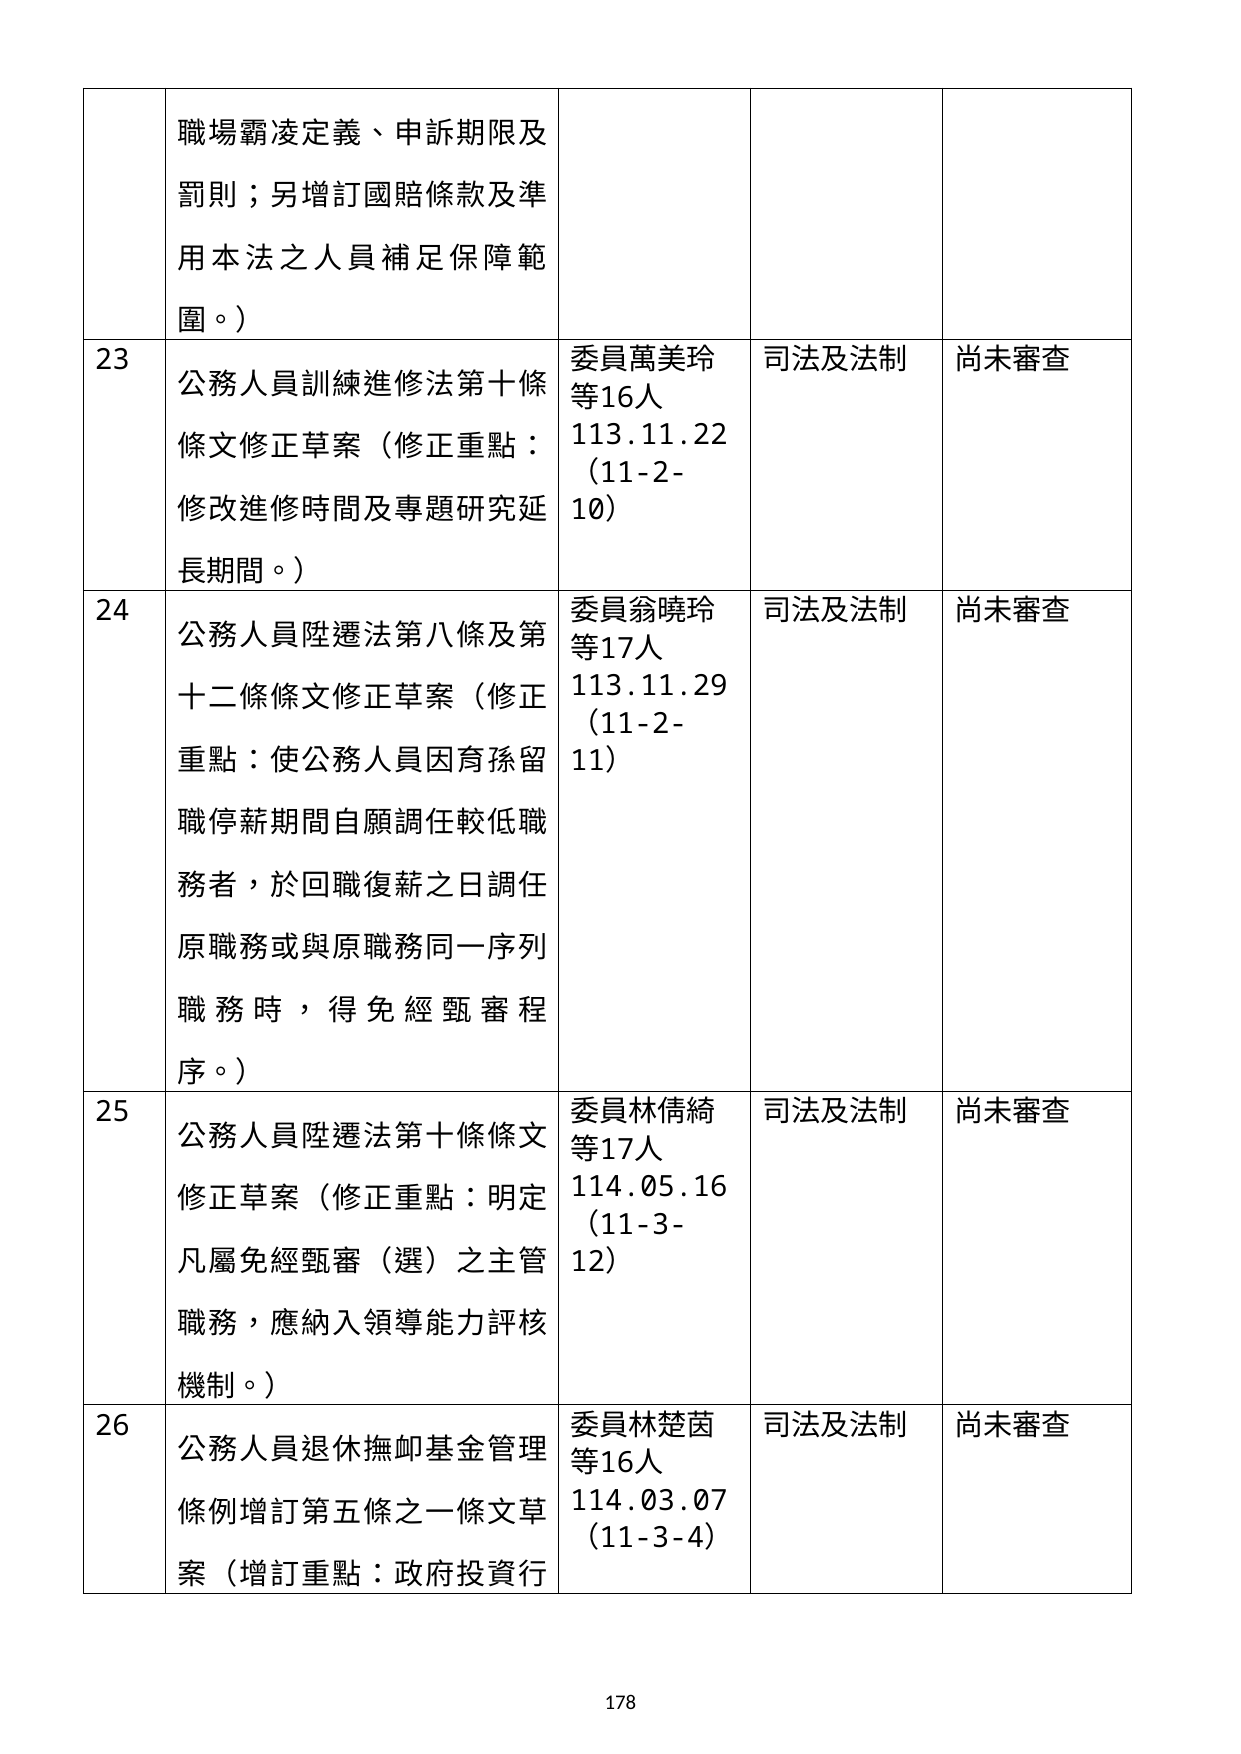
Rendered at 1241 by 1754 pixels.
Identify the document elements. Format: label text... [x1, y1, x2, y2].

table_cell 公務人員陞遷法第八條及第十二條條文修正草案（修正重點：使公務人員因育孫留職停薪期間自願調任較低職務者，於回職復薪之日調任原職務或與原職務同一序列職務時，得免經甄審程序。） [166, 591, 558, 1091]
table_cell 尚未審查 [943, 1092, 1131, 1404]
table_cell [943, 89, 1131, 339]
table_cell 26 [84, 1405, 165, 1593]
table_cell 委員翁曉玲 等17人 113.11.29 （11-2-11） [559, 591, 750, 1091]
table_cell 24 [84, 591, 165, 1091]
table_cell 司法及法制 [751, 1092, 942, 1404]
table_cell [84, 89, 165, 339]
table_cell 職場霸凌定義、申訴期限及罰則；另增訂國賠條款及準用本法之人員補足保障範圍。） [166, 89, 558, 339]
table_cell 公務人員訓練進修法第十條條文修正草案（修正重點：修改進修時間及專題研究延長期間。） [166, 340, 558, 590]
table_cell 25 [84, 1092, 165, 1404]
table_cell 委員林楚茵 等16人 114.03.07 （11-3-4） [559, 1405, 750, 1593]
table_cell [751, 89, 942, 339]
table_cell 23 [84, 340, 165, 590]
table_cell 尚未審查 [943, 1405, 1131, 1593]
table_cell 尚未審查 [943, 591, 1131, 1091]
table_cell [559, 89, 750, 339]
table_cell 尚未審查 [943, 340, 1131, 590]
table_cell 司法及法制 [751, 340, 942, 590]
table_cell 司法及法制 [751, 1405, 942, 1593]
table_cell 司法及法制 [751, 591, 942, 1091]
table_cell 委員萬美玲 等16人 113.11.22 （11-2-10） [559, 340, 750, 590]
table_cell 委員林倩綺 等17人 114.05.16 （11-3-12） [559, 1092, 750, 1404]
table_cell 公務人員退休撫卹基金管理條例增訂第五條之一條文草案（增訂重點：政府投資行 [166, 1405, 558, 1593]
table_cell 公務人員陞遷法第十條條文修正草案（修正重點：明定凡屬免經甄審（選）之主管職務，應納入領導能力評核機制。） [166, 1092, 558, 1404]
